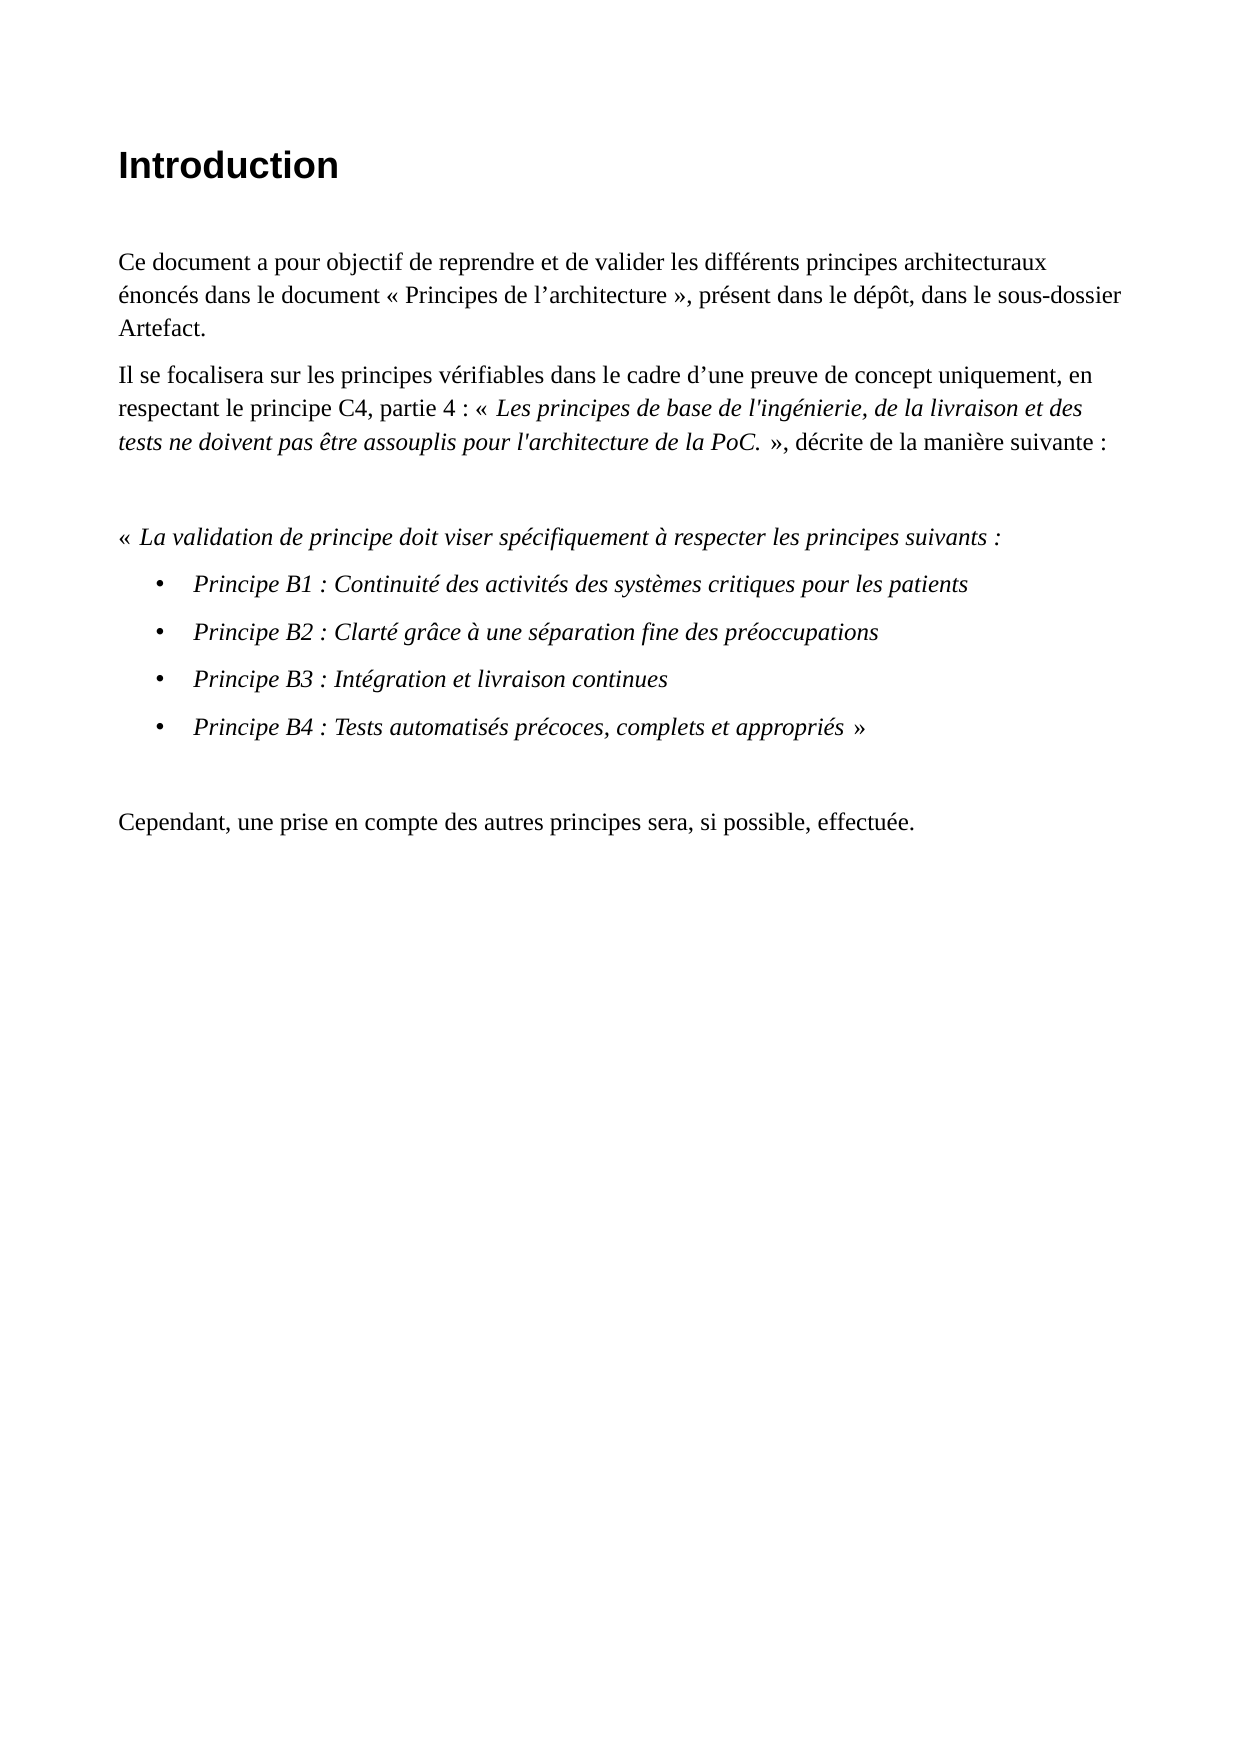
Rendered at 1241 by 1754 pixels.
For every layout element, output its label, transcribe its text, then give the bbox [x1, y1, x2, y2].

text Cependant, une prise en compte des autres principes sera, si possible, effectuée. [118, 807, 1122, 836]
text « La validation de principe doit viser spécifiquement à respecter les principes suivants : [118, 522, 1122, 551]
subtitle Introduction [118, 143, 1122, 187]
text Il se focalisera sur les principes vérifiables dans le cadre d’une preuve de concept uniquement, en respectant le principe C4, partie 4 : « Les principes de base de l'ingénierie, de la livraison et des tests ne doivent pas être assouplis pour l'architecture de la PoC. », décrite de la manière suivante : [118, 361, 1122, 455]
text Ce document a pour objectif de reprendre et de valider les différents principes architecturaux énoncés dans le document « Principes de l’architecture », présent dans le dépôt, dans le sous-dossier Artefact. [118, 247, 1122, 342]
list Principe B2 : Clarté grâce à une séparation fine des préoccupations [156, 617, 1122, 646]
list Principe B1 : Continuité des activités des systèmes critiques pour les patients [156, 569, 1122, 598]
list Principe B3 : Intégration et livraison continues [156, 664, 1122, 693]
list Principe B4 : Tests automatisés précoces, complets et appropriés » [156, 712, 1122, 741]
